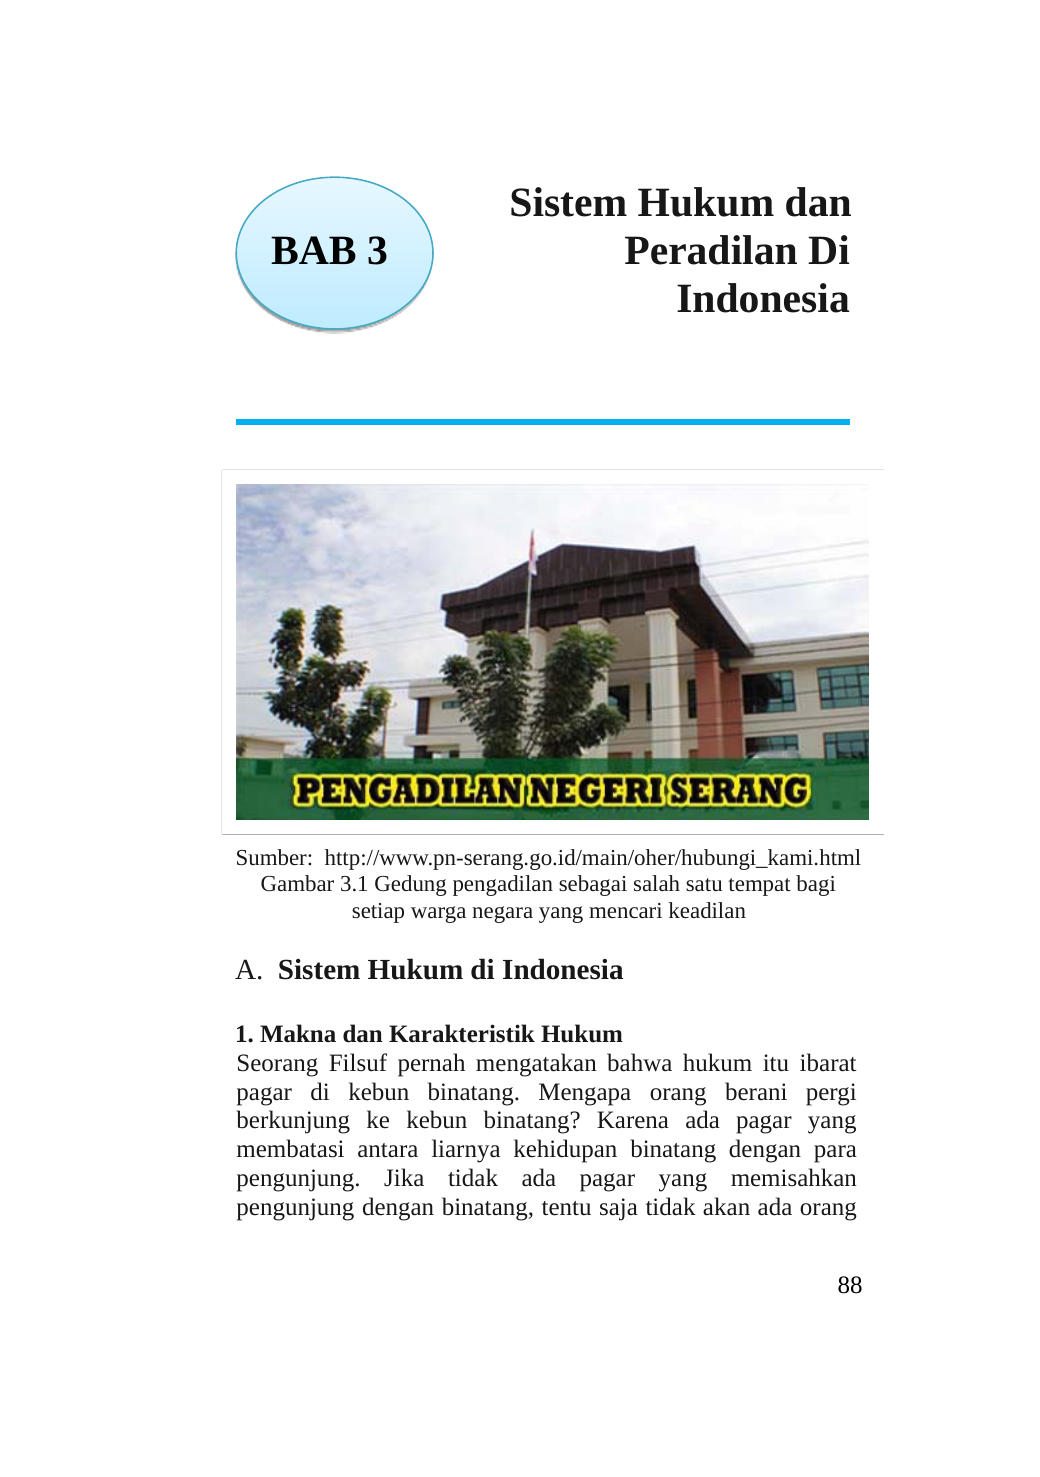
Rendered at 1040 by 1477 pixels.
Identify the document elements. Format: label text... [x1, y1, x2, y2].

subtitle Gambar 3.1 Gedung pengadilan sebagai salah satu tempat bagi setiap warga negara yang mencari keadilan [235, 871, 862, 923]
text BAB 3 [268, 226, 390, 274]
subtitle 1. Makna dan Karakteristik Hukum [235, 1019, 862, 1048]
text Seorang Filsuf pernah mengatakan bahwa hukum itu ibarat pagar di kebun binatang. Mengapa orang berani pergi berkunjung ke kebun binatang? Karena ada pagar yang membatasi antara liarnya kehidupan binatang dengan para pengunjung. Jika tidak ada pagar yang memisahkan pengunjung dengan binatang, tentu saja tidak akan ada orang [236, 1048, 857, 1220]
text Sistem Hukum dan [355, 177, 862, 225]
picture [236, 484, 869, 820]
text [236, 177, 314, 225]
subtitle A. Sistem Hukum di Indonesia [235, 952, 862, 986]
text [236, 271, 279, 321]
text Sumber: http://www.pn-serang.go.id/main/oher/hubungi_kami.html [235, 844, 862, 870]
text Peradilan Di Indonesia [389, 225, 850, 321]
